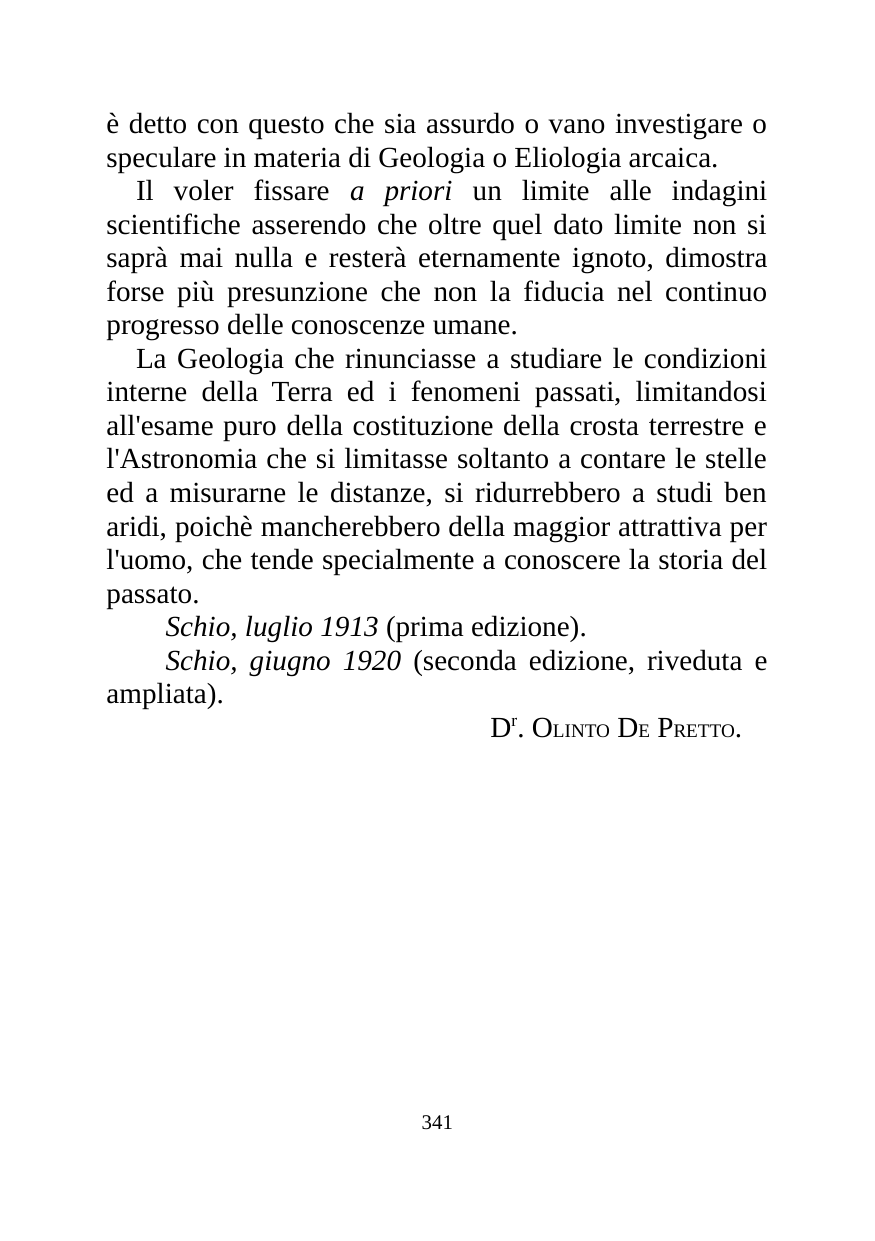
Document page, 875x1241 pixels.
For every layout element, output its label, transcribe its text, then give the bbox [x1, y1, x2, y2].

text Dr. Olinto De Pretto. [106, 710, 768, 743]
text Il voler fissare a priori un limite alle indagini scientifiche asserendo che oltre quel dato limite non si saprà mai nulla e resterà eternamente ignoto, dimostra forse più presunzione che non la fiducia nel continuo progresso delle conoscenze umane. [106, 173, 768, 341]
text Schio, luglio 1913 (prima edizione). [106, 609, 768, 643]
text è detto con questo che sia assurdo o vano investigare o speculare in materia di Geologia o Eliologia arcaica. [106, 106, 768, 173]
text La Geologia che rinunciasse a studiare le condizioni interne della Terra ed i fenomeni passati, limitandosi all'esame puro della costituzione della crosta terrestre e l'Astronomia che si limitasse soltanto a contare le stelle ed a misurarne le distanze, si ridurrebbero a studi ben aridi, poichè mancherebbero della maggior attrattiva per l'uomo, che tende specialmente a conoscere la storia del passato. [106, 341, 768, 609]
text Schio, giugno 1920 (seconda edizione, riveduta e ampliata). [106, 643, 768, 710]
